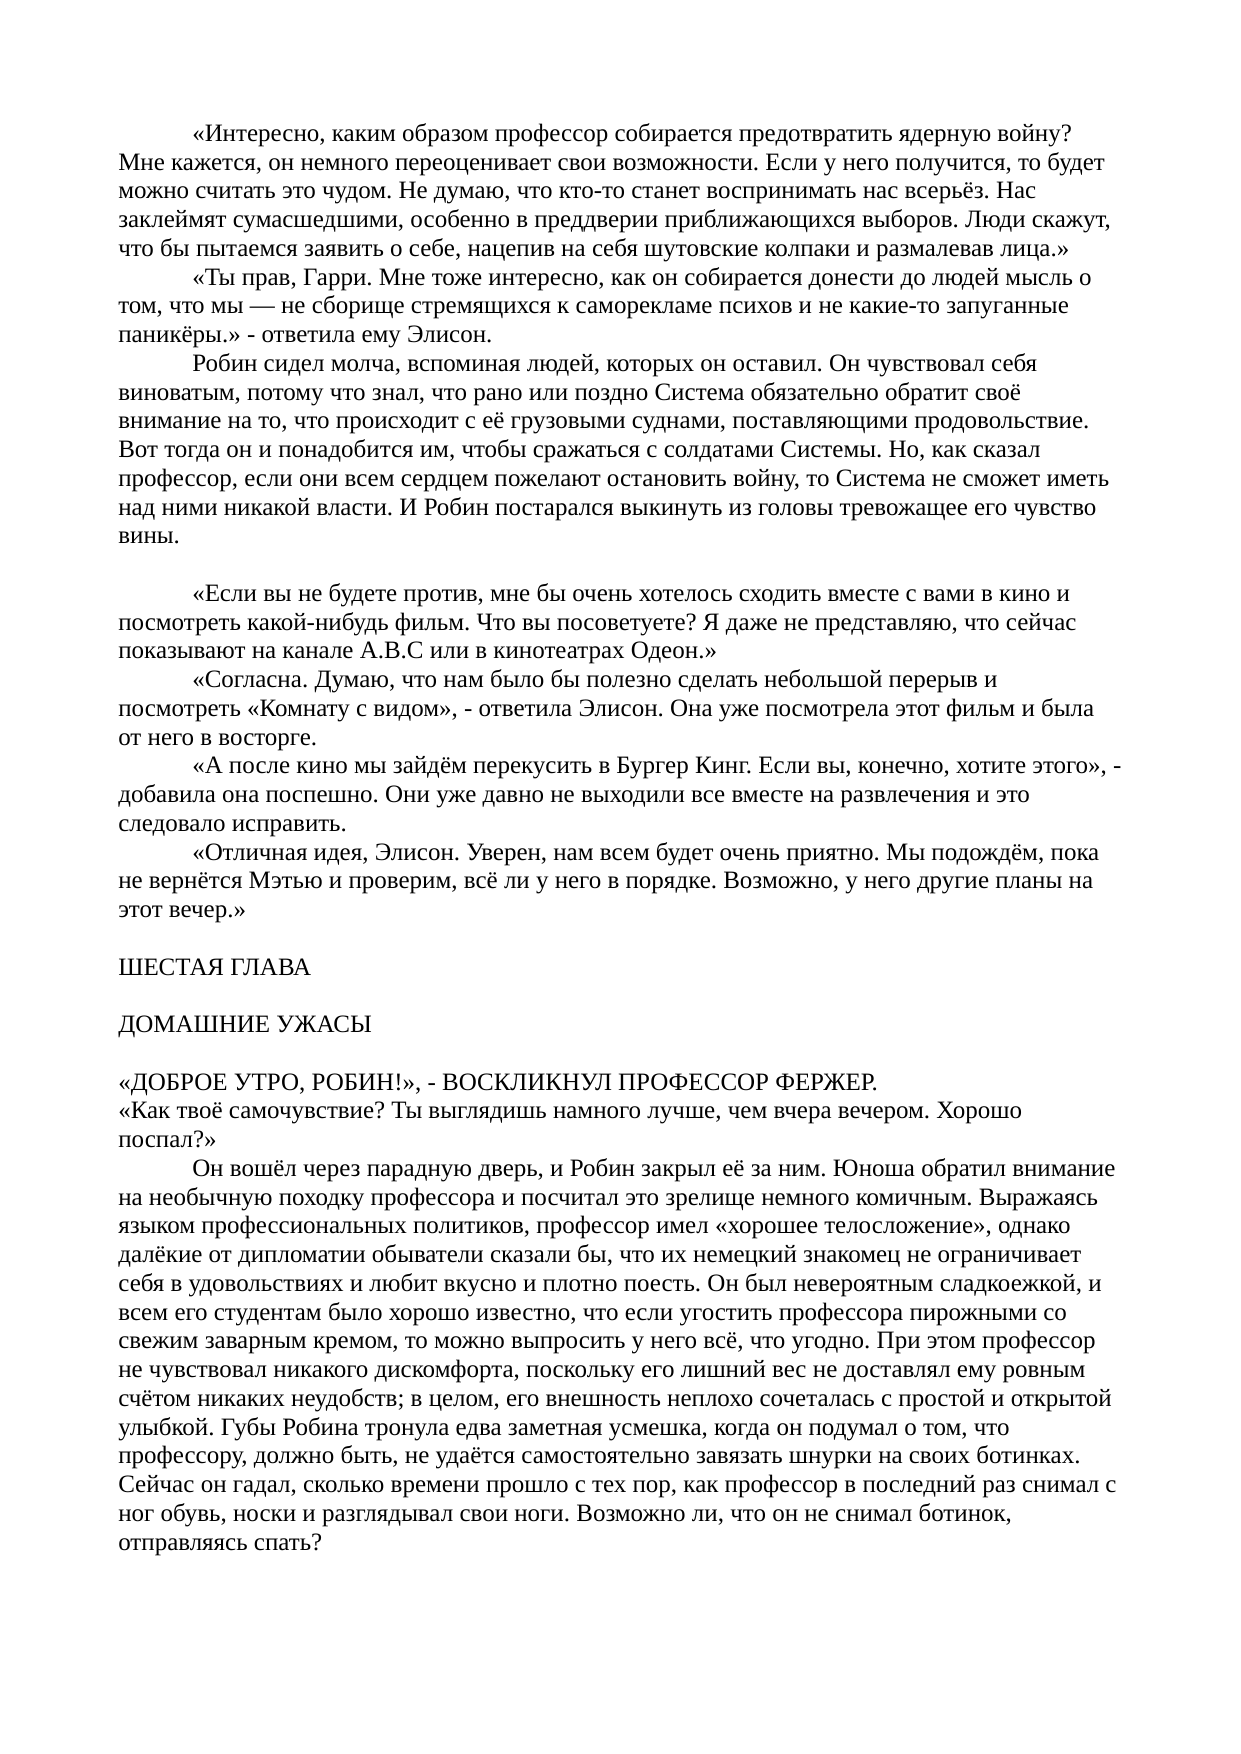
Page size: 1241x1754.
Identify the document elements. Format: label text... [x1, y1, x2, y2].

text «Согласна. Думаю, что нам было бы полезно сделать небольшой перерыв и посмотреть «Комнату с видом», - ответила Элисон. Она уже посмотрела этот фильм и была от него в восторге. [118, 664, 1122, 751]
text Он вошёл через парадную дверь, и Робин закрыл её за ним. Юноша обратил внимание на необычную походку профессора и посчитал это зрелище немного комичным. Выражаясь языком профессиональных политиков, профессор имел «хорошее телосложение», однако далёкие от дипломатии обыватели сказали бы, что их немецкий знакомец не ограничивает себя в удовольствиях и любит вкусно и плотно поесть. Он был невероятным сладкоежкой, и всем его студентам было хорошо известно, что если угостить профессора пирожными со свежим заварным кремом, то можно выпросить у него всё, что угодно. При этом профессор не чувствовал никакого дискомфорта, поскольку его лишний вес не доставлял ему ровным счётом никаких неудобств; в целом, его внешность неплохо сочеталась с простой и открытой улыбкой. Губы Робина тронула едва заметная усмешка, когда он подумал о том, что профессору, должно быть, не удаётся самостоятельно завязать шнурки на своих ботинках. Сейчас он гадал, сколько времени прошло с тех пор, как профессор в последний раз снимал с ног обувь, носки и разглядывал свои ноги. Возможно ли, что он не снимал ботинок, отправляясь спать? [118, 1153, 1122, 1556]
text «А после кино мы зайдём перекусить в Бургер Кинг. Если вы, конечно, хотите этого», - добавила она поспешно. Они уже давно не выходили все вместе на развлечения и это следовало исправить. [118, 751, 1122, 837]
text Робин сидел молча, вспоминая людей, которых он оставил. Он чувствовал себя виноватым, потому что знал, что рано или поздно Система обязательно обратит своё внимание на то, что происходит с её грузовыми суднами, поставляющими продовольствие. Вот тогда он и понадобится им, чтобы сражаться с солдатами Системы. Но, как сказал профессор, если они всем сердцем пожелают остановить войну, то Система не сможет иметь над ними никакой власти. И Робин постарался выкинуть из головы тревожащее его чувство вины. [118, 348, 1122, 549]
text «Ты прав, Гарри. Мне тоже интересно, как он собирается донести до людей мысль о том, что мы — не сборище стремящихся к саморекламе психов и не какие-то запуганные паникёры.» - ответила ему Элисон. [118, 262, 1122, 348]
text «Если вы не будете против, мне бы очень хотелось сходить вместе с вами в кино и посмотреть какой-нибудь фильм. Что вы посоветуете? Я даже не представляю, что сейчас показывают на канале A.B.C или в кинотеатрах Одеон.» [118, 578, 1122, 664]
text «Как твоё самочувствие? Ты выглядишь намного лучше, чем вчера вечером. Хорошо поспал?» [118, 1096, 1122, 1153]
text ШЕСТАЯ ГЛАВА [118, 952, 1122, 981]
text «ДОБРОЕ УТРО, РОБИН!», - ВОСКЛИКНУЛ ПРОФЕССОР ФЕРЖЕР. [118, 1067, 1122, 1096]
text «Интересно, каким образом профессор собирается предотвратить ядерную войну? Мне кажется, он немного переоценивает свои возможности. Если у него получится, то будет можно считать это чудом. Не думаю, что кто-то станет воспринимать нас всерьёз. Нас заклеймят сумасшедшими, особенно в преддверии приближающихся выборов. Люди скажут, что бы пытаемся заявить о себе, нацепив на себя шутовские колпаки и размалевав лица.» [118, 118, 1122, 262]
text ДОМАШНИЕ УЖАСЫ [118, 1009, 1122, 1038]
text «Отличная идея, Элисон. Уверен, нам всем будет очень приятно. Мы подождём, пока не вернётся Мэтью и проверим, всё ли у него в порядке. Возможно, у него другие планы на этот вечер.» [118, 837, 1122, 923]
